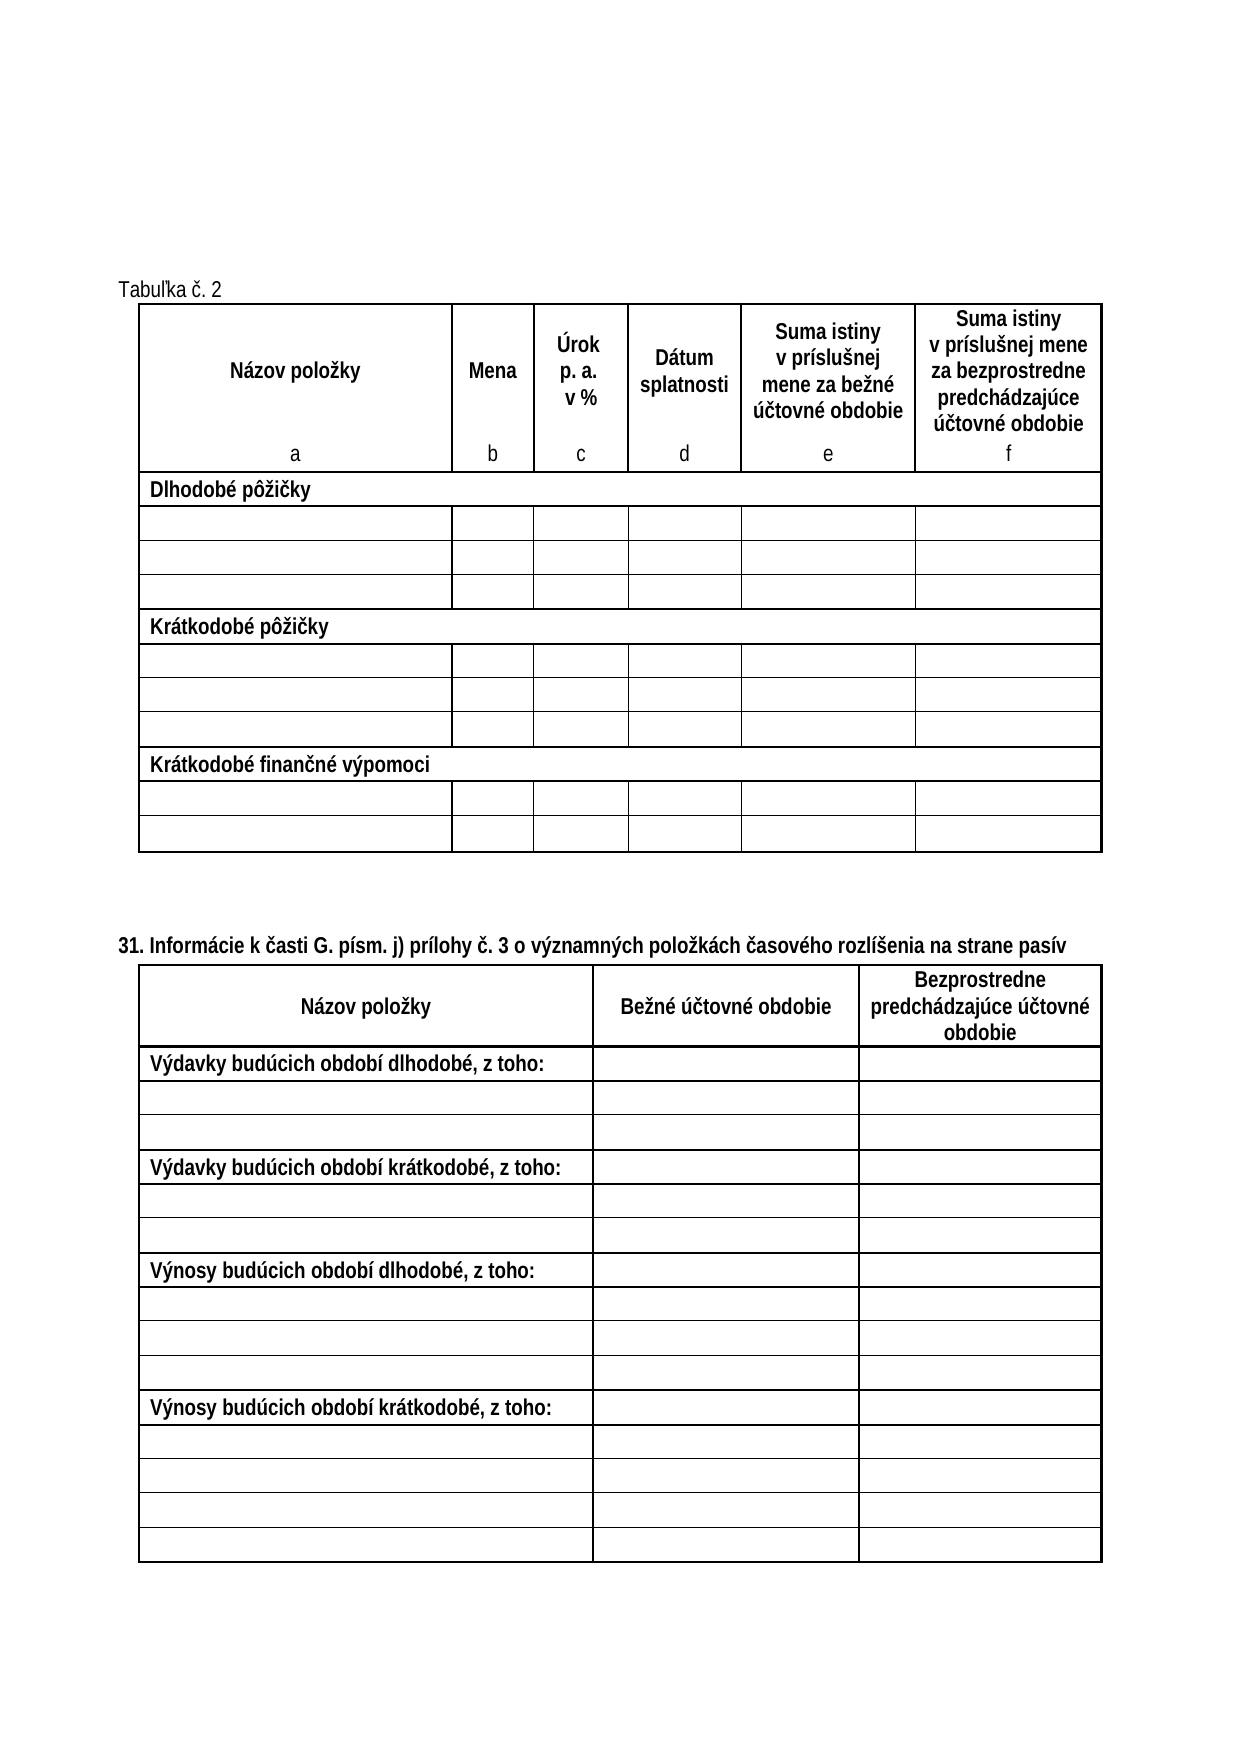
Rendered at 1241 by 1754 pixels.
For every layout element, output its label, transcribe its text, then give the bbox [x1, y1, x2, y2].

table_cell Výnosy budúcich období krátkodobé, z toho: [140, 1391, 592, 1423]
table_cell [534, 782, 628, 814]
table_cell [916, 507, 1100, 539]
table_cell [916, 678, 1100, 711]
table_cell [860, 1493, 1100, 1527]
table_cell [916, 541, 1100, 574]
table_cell [140, 1459, 592, 1492]
table_cell Výdavky budúcich období krátkodobé, z toho: [140, 1151, 592, 1183]
table_cell [629, 507, 741, 539]
table_cell [629, 678, 741, 711]
table_cell Krátkodobé pôžičky [140, 610, 1100, 643]
table_cell [594, 1321, 858, 1355]
table_cell [140, 1321, 592, 1355]
table_cell [594, 1151, 858, 1183]
table_cell [594, 1426, 858, 1458]
table_cell [860, 1459, 1100, 1492]
table_header Úrok p. a. v % [535, 305, 627, 436]
table_header Názov položky [140, 305, 451, 436]
table_cell [534, 645, 628, 677]
table_cell [742, 782, 915, 814]
table_cell [742, 816, 915, 851]
table_cell [140, 1528, 592, 1561]
table_cell [860, 1185, 1100, 1217]
table_cell [594, 1254, 858, 1286]
table_cell [594, 1288, 858, 1320]
table_cell [140, 816, 451, 851]
table_cell [629, 541, 741, 574]
table_cell [742, 507, 915, 539]
table_cell [534, 712, 628, 746]
text Tabuľka č. 2 [118, 276, 1122, 303]
table_cell [140, 1185, 592, 1217]
table_cell [453, 678, 533, 711]
table_cell [629, 645, 741, 677]
table_cell [594, 1356, 858, 1389]
table_cell [742, 712, 915, 746]
table_cell [140, 1082, 592, 1114]
table_cell [453, 575, 533, 608]
table_cell e [742, 436, 914, 471]
table_cell [916, 816, 1100, 851]
table_cell [534, 816, 628, 851]
table_cell [860, 1391, 1100, 1423]
table_cell [140, 575, 451, 608]
table_cell [742, 541, 915, 574]
text 31. Informácie k časti G. písm. j) prílohy č. 3 o významných položkách časového rozlíšenia na strane pasív [118, 932, 1122, 958]
table_cell [860, 1356, 1100, 1389]
table_cell [140, 1493, 592, 1527]
table_cell [534, 678, 628, 711]
table_cell [916, 712, 1100, 746]
table_cell [534, 541, 628, 574]
table_cell [860, 1426, 1100, 1458]
table_cell [140, 712, 451, 746]
table_cell [860, 1254, 1100, 1286]
table_header Bezprostredne predchádzajúce účtovné obdobie [860, 966, 1100, 1045]
table_cell [742, 678, 915, 711]
table_cell [860, 1115, 1100, 1148]
table_cell a [140, 436, 451, 471]
table_cell [860, 1082, 1100, 1114]
table_cell [140, 678, 451, 711]
table_cell [916, 782, 1100, 814]
table_cell [534, 575, 628, 608]
table_cell [453, 712, 533, 746]
table_cell Výnosy budúcich období dlhodobé, z toho: [140, 1254, 592, 1286]
table_cell [534, 507, 628, 539]
table_cell [453, 507, 533, 539]
table_cell [860, 1288, 1100, 1320]
table_cell [860, 1151, 1100, 1183]
table_cell [594, 1082, 858, 1114]
table_cell [594, 1115, 858, 1148]
table_cell [594, 1391, 858, 1423]
table_cell [594, 1493, 858, 1527]
table_cell [453, 816, 533, 851]
table_cell [629, 782, 741, 814]
table_cell [140, 1426, 592, 1458]
table_cell [594, 1048, 858, 1080]
table_cell [453, 782, 533, 814]
table_cell Výdavky budúcich období dlhodobé, z toho: [140, 1048, 592, 1080]
table_cell f [916, 436, 1100, 471]
table_cell [916, 575, 1100, 608]
table_cell [594, 1528, 858, 1561]
table_cell [629, 575, 741, 608]
table_header Dátum splatnosti [629, 305, 740, 436]
table_cell [140, 1115, 592, 1148]
table_cell [742, 575, 915, 608]
table_cell b [453, 436, 533, 471]
table_cell [594, 1218, 858, 1252]
table_cell [140, 541, 451, 574]
table_header Názov položky [140, 966, 592, 1045]
table_cell [140, 1288, 592, 1320]
table_cell [629, 816, 741, 851]
table_cell c [535, 436, 627, 471]
table_cell d [629, 436, 740, 471]
table_header Bežné účtovné obdobie [594, 966, 858, 1045]
table_cell [140, 1356, 592, 1389]
table_cell Krátkodobé finančné výpomoci [140, 748, 1100, 780]
table_cell [594, 1185, 858, 1217]
table_cell [916, 645, 1100, 677]
table_header Suma istiny v príslušnej mene za bezprostredne predchádzajúce účtovné obdobie [916, 305, 1100, 436]
table_cell [453, 541, 533, 574]
table_cell [860, 1528, 1100, 1561]
table_cell [453, 645, 533, 677]
table_cell [742, 645, 915, 677]
table_cell Dlhodobé pôžičky [140, 473, 1100, 505]
table_cell [140, 507, 451, 539]
table_header Suma istiny v príslušnej mene za bežné účtovné obdobie [742, 305, 914, 436]
table_cell [140, 1218, 592, 1252]
table_cell [860, 1321, 1100, 1355]
table_cell [140, 782, 451, 814]
table_cell [140, 645, 451, 677]
table_cell [860, 1218, 1100, 1252]
table_cell [860, 1048, 1100, 1080]
table_header Mena [453, 305, 533, 436]
table_cell [629, 712, 741, 746]
table_cell [594, 1459, 858, 1492]
